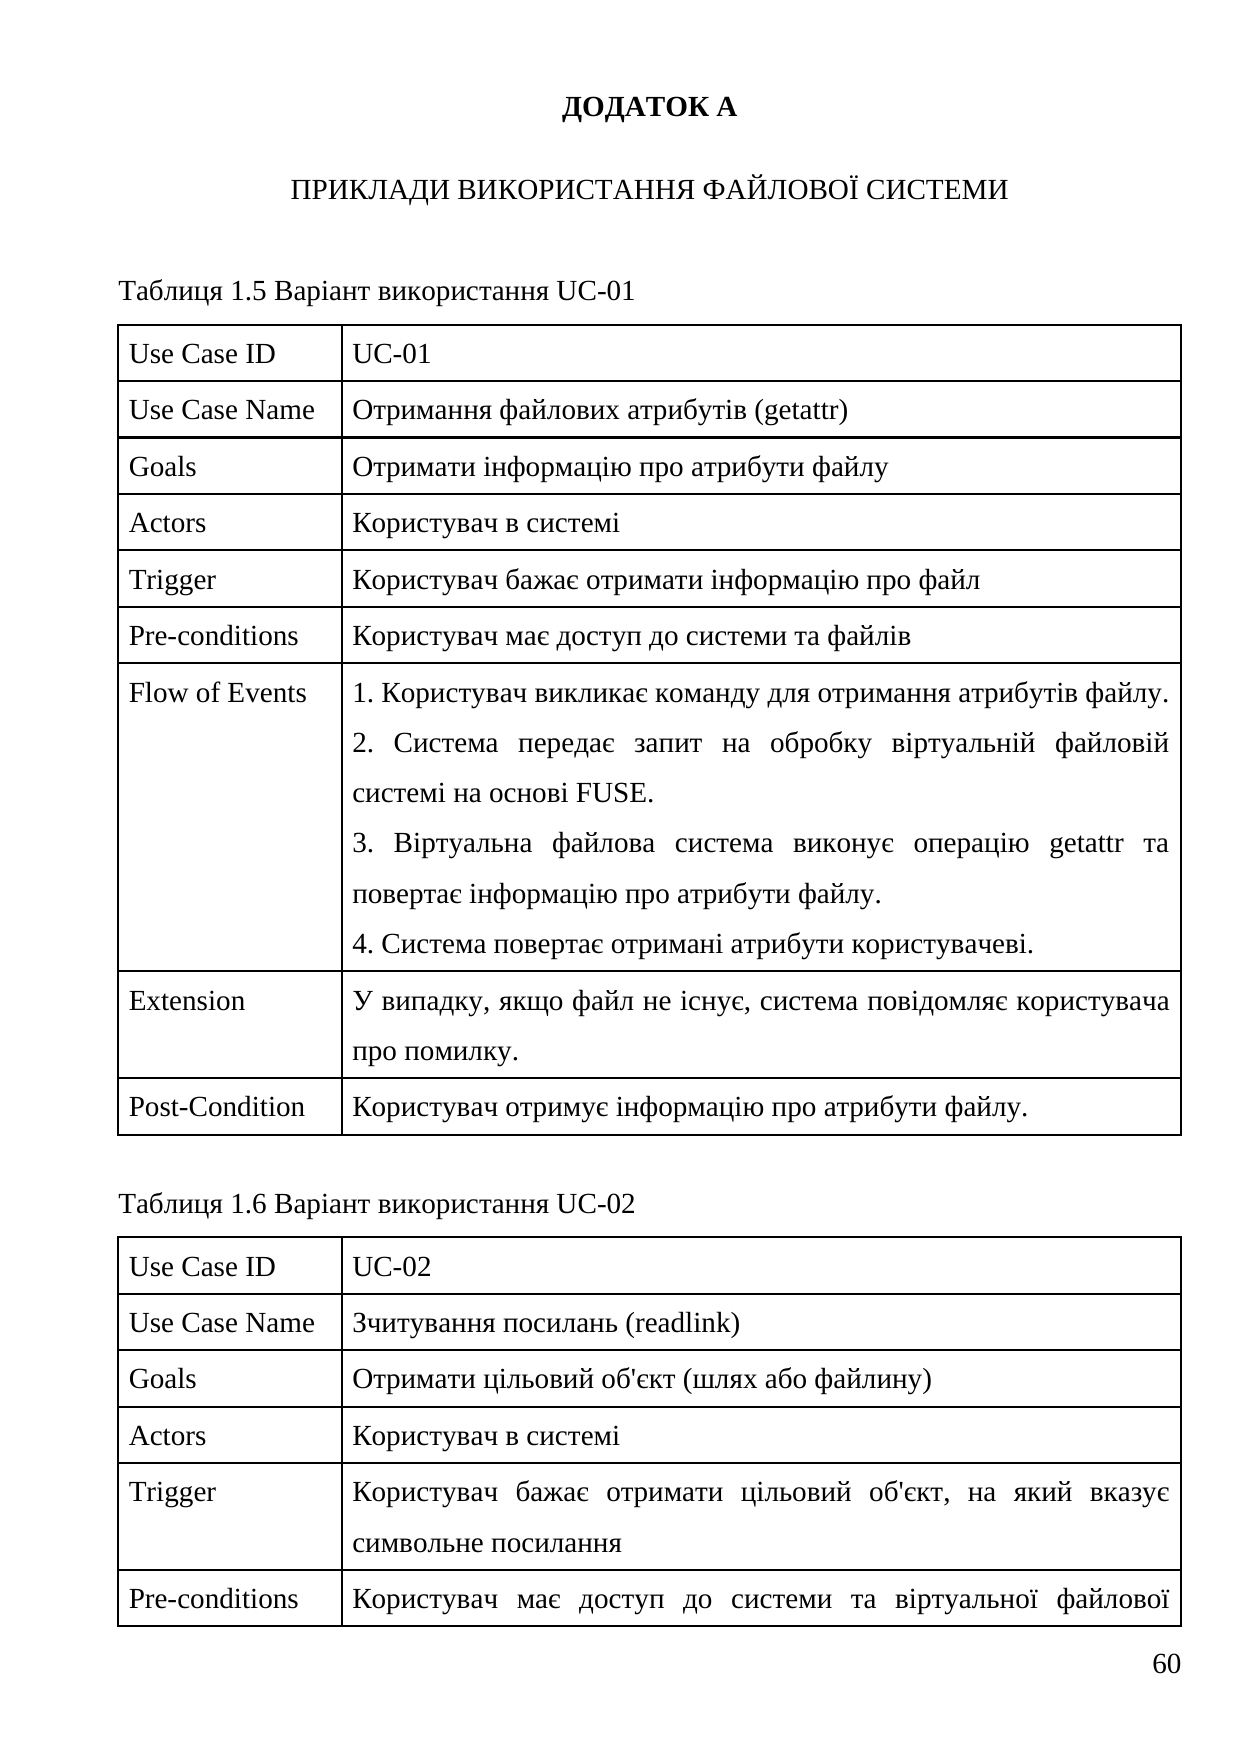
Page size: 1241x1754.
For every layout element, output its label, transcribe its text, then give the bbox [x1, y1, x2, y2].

table_cell Actors [119, 495, 341, 549]
table_cell Use Case Name [119, 1295, 341, 1349]
table_cell Trigger [119, 551, 341, 606]
table_cell Отримання файлових атрибутів (getattr) [343, 382, 1180, 436]
table_cell Користувач отримує інформацію про атрибути файлу. [343, 1079, 1180, 1133]
table_cell Користувач в системі [343, 1408, 1180, 1462]
table_cell Користувач бажає отримати інформацію про файл [343, 551, 1180, 606]
table_cell Отримати цільовий об'єкт (шлях або файлину) [343, 1351, 1180, 1406]
table_header Use Case ID [119, 1238, 341, 1293]
table_cell Goals [119, 1351, 341, 1406]
table_cell Користувач має доступ до системи та віртуальної файлової [343, 1571, 1180, 1625]
table_cell Post-Condition [119, 1079, 341, 1133]
table_cell Actors [119, 1408, 341, 1462]
table_cell Користувач має доступ до системи та файлів [343, 608, 1180, 662]
list Варіант використання UC-02 [118, 1186, 1181, 1219]
subtitle Додаток А [118, 89, 1181, 122]
table_cell Goals [119, 439, 341, 493]
table_header UC-02 [343, 1238, 1180, 1293]
table_cell Отримати інформацію про атрибути файлу [343, 439, 1180, 493]
table_cell Користувач в системі [343, 495, 1180, 549]
table_cell Pre-conditions [119, 608, 341, 662]
table_cell Extension [119, 972, 341, 1077]
table_header Use Case ID [119, 326, 341, 380]
table_cell У випадку, якщо файл не існує, система повідомляє користувача про помилку. [343, 972, 1180, 1077]
table_cell Користувач бажає отримати цільовий об'єкт, на який вказує символьне посилання [343, 1464, 1180, 1569]
list Варіант використання UC-01 [118, 273, 1181, 307]
table_cell Use Case Name [119, 382, 341, 436]
table_cell Flow of Events [119, 664, 341, 970]
table_cell Trigger [119, 1464, 341, 1569]
table_cell Pre-conditions [119, 1571, 341, 1625]
table_header UC-01 [343, 326, 1180, 380]
table_cell Зчитування посилань (readlink) [343, 1295, 1180, 1349]
text ПРИКЛАДИ ВИКОРИСТАННЯ ФАЙЛОВОЇ СИСТЕМИ [118, 172, 1181, 206]
table_cell 1. Користувач викликає команду для отримання атрибутів файлу. 2. Система передає запит на обробку віртуальній файловій системі на основі FUSE. 3. Віртуальна файлова система виконує операцію getattr та повертає інформацію про атрибути файлу. 4. Система повертає отримані атрибути користувачеві. [343, 664, 1180, 970]
